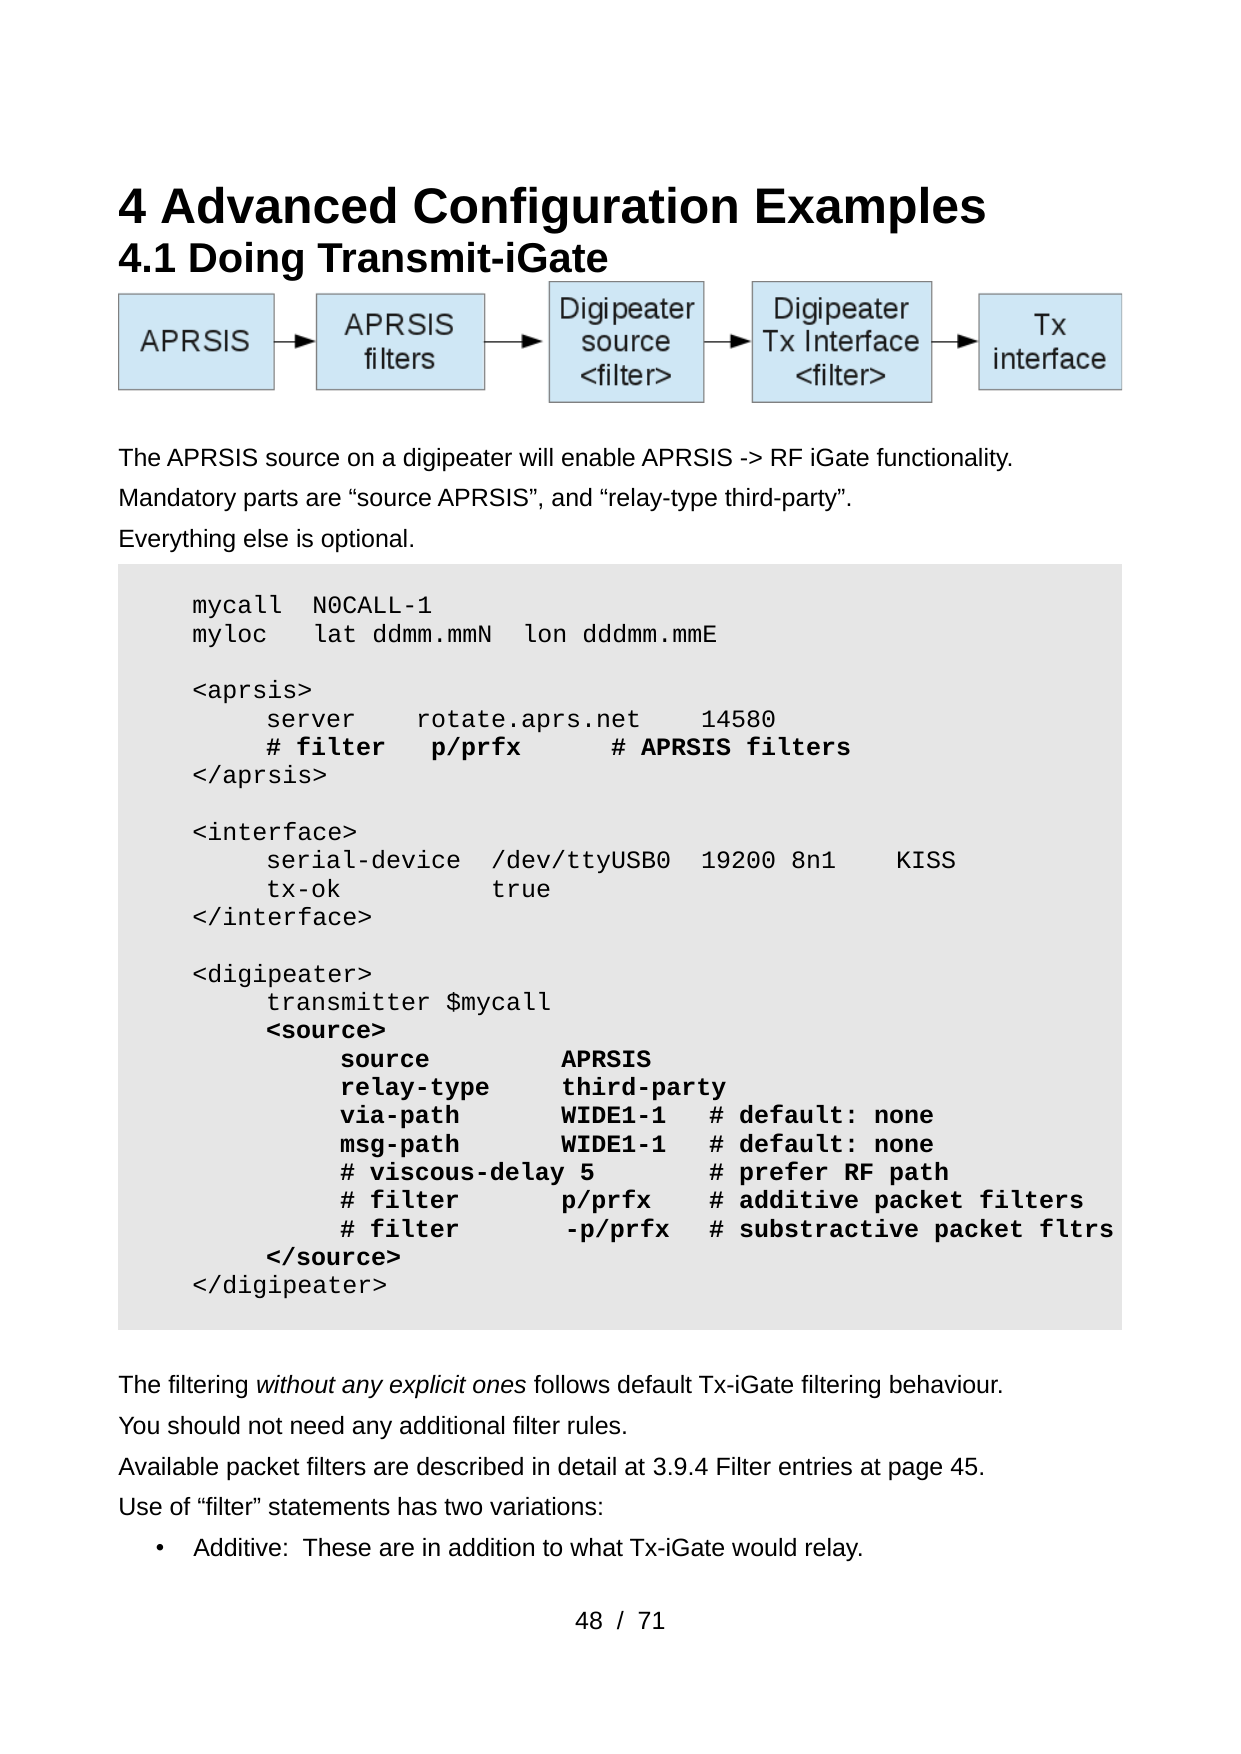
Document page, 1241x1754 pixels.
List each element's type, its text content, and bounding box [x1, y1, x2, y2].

text mycall N0CALL-1 [118, 593, 1122, 621]
text </digipeater> [118, 1273, 1122, 1301]
text <aprsis> [118, 678, 1122, 706]
text serial-device /dev/ttyUSB0 19200 8n1 KISS [118, 848, 1122, 876]
text </aprsis> [118, 763, 1122, 791]
text Available packet filters are described in detail at 3.9.4 Filter entries at page 45. [118, 1451, 1122, 1480]
text transmitter $mycall [118, 989, 1122, 1018]
text msg-path WIDE1-1 # default: none [118, 1131, 1122, 1159]
text </source> [118, 1244, 1122, 1273]
text relay-type third-party [118, 1074, 1122, 1103]
text # viscous-delay 5 # prefer RF path [118, 1159, 1122, 1188]
text via-path WIDE1-1 # default: none [118, 1103, 1122, 1131]
text The APRSIS source on a digipeater will enable APRSIS -> RF iGate functionality. [118, 443, 1122, 472]
text Everything else is optional. [118, 524, 1122, 553]
list Additive: These are in addition to what Tx-iGate would relay. [156, 1532, 1122, 1561]
picture [118, 281, 1123, 403]
text </interface> [118, 904, 1122, 933]
text Mandatory parts are “source APRSIS”, and “relay-type third-party”. [118, 483, 1122, 512]
text <interface> [118, 819, 1122, 848]
text <source> [118, 1018, 1122, 1046]
subtitle Advanced Configuration Examples [118, 176, 1122, 234]
text tx-ok true [118, 876, 1122, 904]
text <digipeater> [118, 961, 1122, 989]
text # filter p/prfx # APRSIS filters [118, 734, 1122, 763]
text You should not need any additional filter rules. [118, 1411, 1122, 1440]
text Use of “filter” statements has two variations: [118, 1492, 1122, 1521]
text source APRSIS [118, 1046, 1122, 1074]
subtitle Doing Transmit-iGate [118, 234, 1122, 281]
text # filter -p/prfx # substractive packet fltrs [118, 1216, 1122, 1244]
text # filter p/prfx # additive packet filters [118, 1188, 1122, 1216]
text server rotate.aprs.net 14580 [118, 706, 1122, 734]
text The filtering without any explicit ones follows default Tx-iGate filtering behaviour. [118, 1370, 1122, 1399]
text myloc lat ddmm.mmN lon dddmm.mmE [118, 621, 1122, 649]
